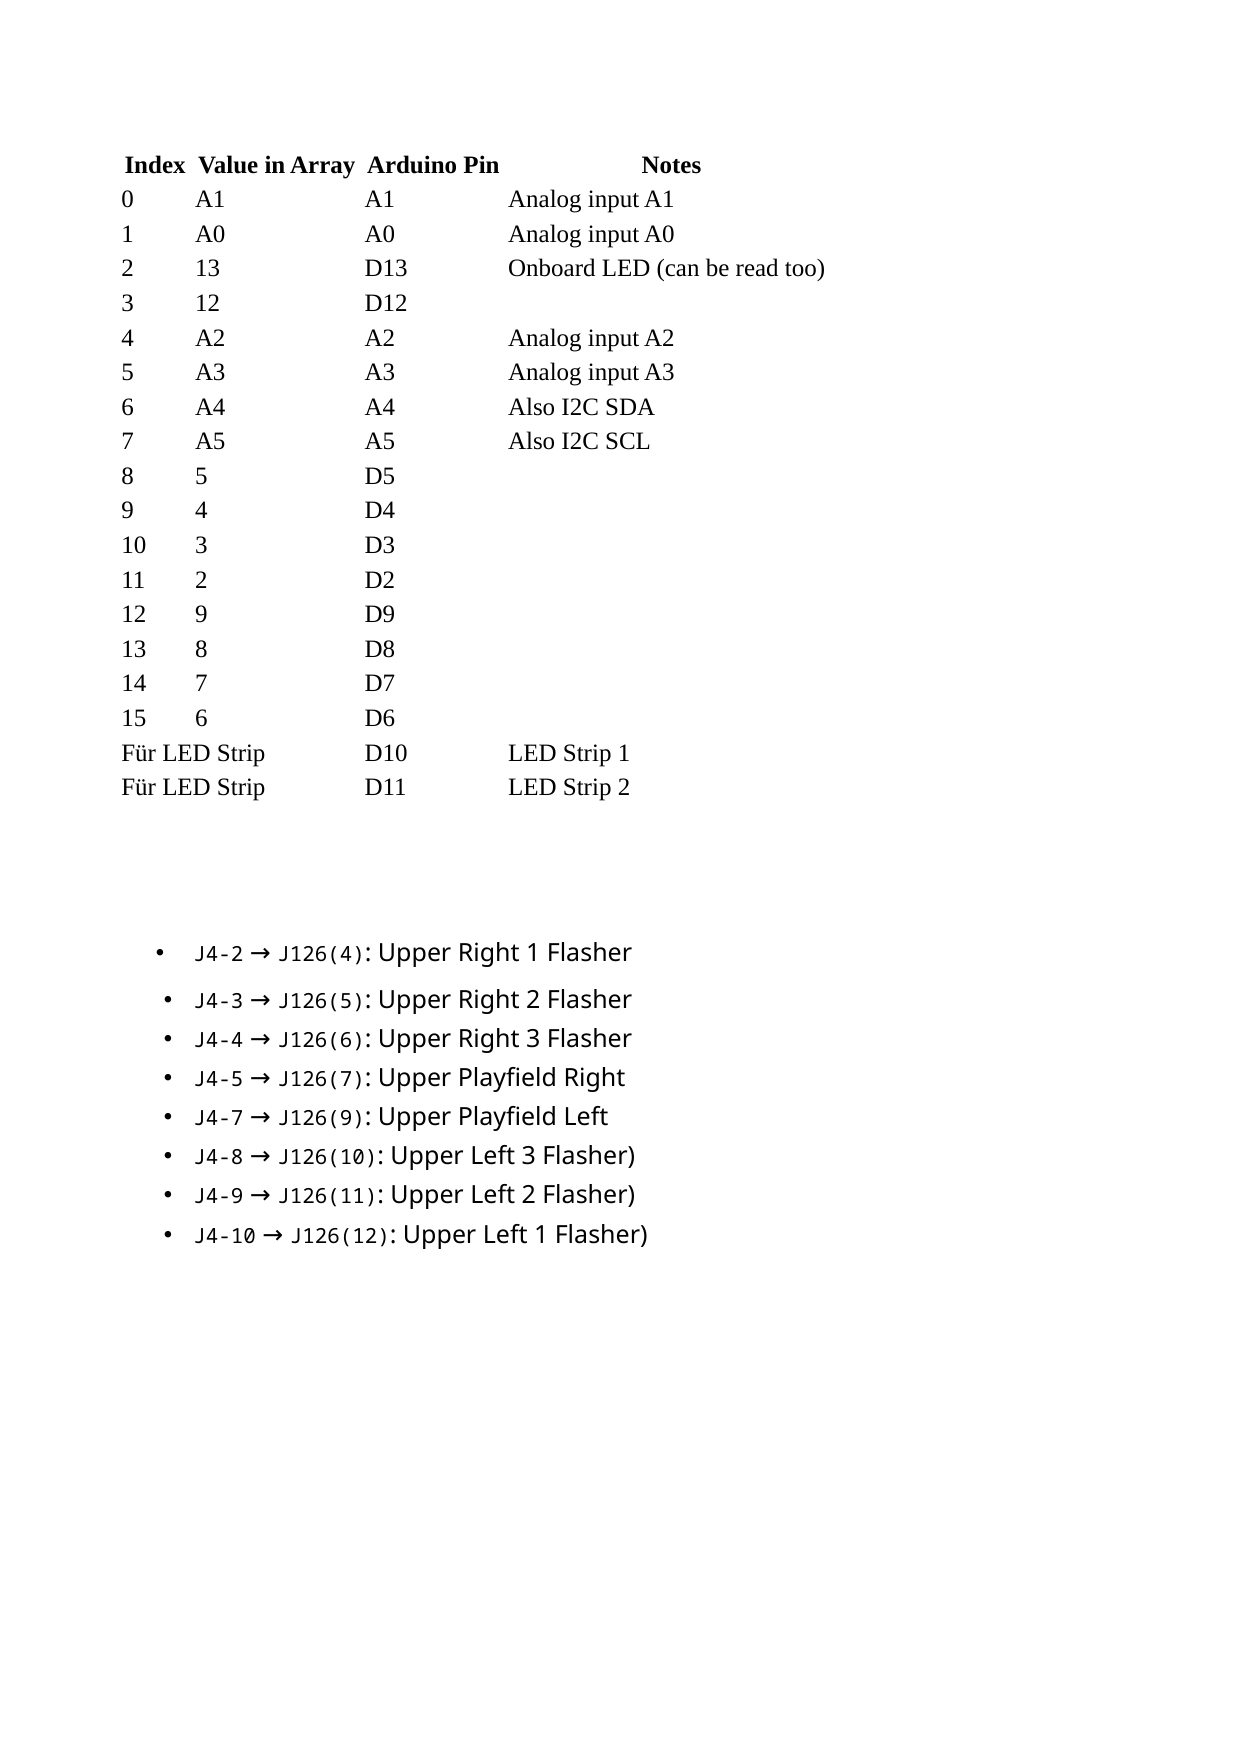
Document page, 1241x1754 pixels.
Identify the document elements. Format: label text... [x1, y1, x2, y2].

table_cell Für LED Strip [118, 769, 361, 804]
table_cell [505, 700, 837, 735]
list J4-2 → J126(4): Upper Right 1 Flasher [156, 934, 1122, 968]
table_cell [118, 804, 361, 838]
table_cell [361, 804, 505, 838]
table_cell D11 [361, 769, 505, 804]
table_cell D3 [361, 527, 505, 562]
table_cell D5 [361, 458, 505, 493]
table_cell 7 [118, 424, 192, 458]
table_cell 14 [118, 666, 192, 700]
table_cell D8 [361, 631, 505, 666]
table_cell A1 [361, 181, 505, 216]
table_cell A3 [192, 354, 361, 389]
table_cell D6 [361, 700, 505, 735]
table_cell 13 [192, 251, 361, 285]
table_cell [505, 285, 837, 320]
table_cell 10 [118, 527, 192, 562]
table_cell A2 [361, 320, 505, 354]
table_cell 15 [118, 700, 192, 735]
table_cell [505, 631, 837, 666]
table_cell 5 [118, 354, 192, 389]
table_header Arduino Pin [361, 147, 505, 181]
list J4-5 → J126(7): Upper Playfield Right [164, 1060, 1122, 1094]
table_cell 3 [118, 285, 192, 320]
list J4-4 → J126(6): Upper Right 3 Flasher [164, 1021, 1122, 1054]
table_cell 9 [118, 493, 192, 527]
table_cell A0 [192, 216, 361, 251]
table_cell A4 [192, 389, 361, 423]
table_cell Analog input A3 [505, 354, 837, 389]
table_cell D10 [361, 735, 505, 769]
table_cell 13 [118, 631, 192, 666]
table_cell [505, 562, 837, 596]
table_cell A1 [192, 181, 361, 216]
table_cell Also I2C SCL [505, 424, 837, 458]
table_cell 9 [192, 596, 361, 631]
table_cell 3 [192, 527, 361, 562]
table_cell 4 [118, 320, 192, 354]
table_cell 8 [192, 631, 361, 666]
table_header Index [118, 147, 192, 181]
table_cell 1 [118, 216, 192, 251]
table_cell [505, 493, 837, 527]
table_cell A5 [361, 424, 505, 458]
table_cell 2 [118, 251, 192, 285]
table_cell A4 [361, 389, 505, 423]
table_header Value in Array [192, 147, 361, 181]
table_cell LED Strip 2 [505, 769, 837, 804]
list J4-9 → J126(11): Upper Left 2 Flasher) [164, 1177, 1122, 1211]
table_cell D9 [361, 596, 505, 631]
table_cell 8 [118, 458, 192, 493]
list J4-7 → J126(9): Upper Playfield Left [164, 1099, 1122, 1133]
table_cell [505, 666, 837, 700]
table_cell Also I2C SDA [505, 389, 837, 423]
table_cell 5 [192, 458, 361, 493]
table_cell [505, 458, 837, 493]
list J4-3 → J126(5): Upper Right 2 Flasher [164, 981, 1122, 1015]
list J4-8 → J126(10): Upper Left 3 Flasher) [164, 1138, 1122, 1172]
table_cell D4 [361, 493, 505, 527]
table_cell 7 [192, 666, 361, 700]
table_cell Analog input A2 [505, 320, 837, 354]
table_cell D13 [361, 251, 505, 285]
table_cell A3 [361, 354, 505, 389]
list J4-10 → J126(12): Upper Left 1 Flasher) [164, 1216, 1122, 1250]
table_header Notes [505, 147, 837, 181]
table_cell A5 [192, 424, 361, 458]
table_cell 6 [118, 389, 192, 423]
table_cell D12 [361, 285, 505, 320]
table_cell 6 [192, 700, 361, 735]
table_cell 12 [118, 596, 192, 631]
table_cell Für LED Strip [118, 735, 361, 769]
table_cell [505, 596, 837, 631]
table_cell [505, 527, 837, 562]
table_cell Analog input A0 [505, 216, 837, 251]
table_cell 11 [118, 562, 192, 596]
table_cell 0 [118, 181, 192, 216]
table_cell 4 [192, 493, 361, 527]
table_cell 2 [192, 562, 361, 596]
table_cell LED Strip 1 [505, 735, 837, 769]
table_cell [505, 804, 837, 838]
table_cell Analog input A1 [505, 181, 837, 216]
table_cell Onboard LED (can be read too) [505, 251, 837, 285]
table_cell A0 [361, 216, 505, 251]
table_cell D2 [361, 562, 505, 596]
table_cell D7 [361, 666, 505, 700]
table_cell 12 [192, 285, 361, 320]
table_cell A2 [192, 320, 361, 354]
